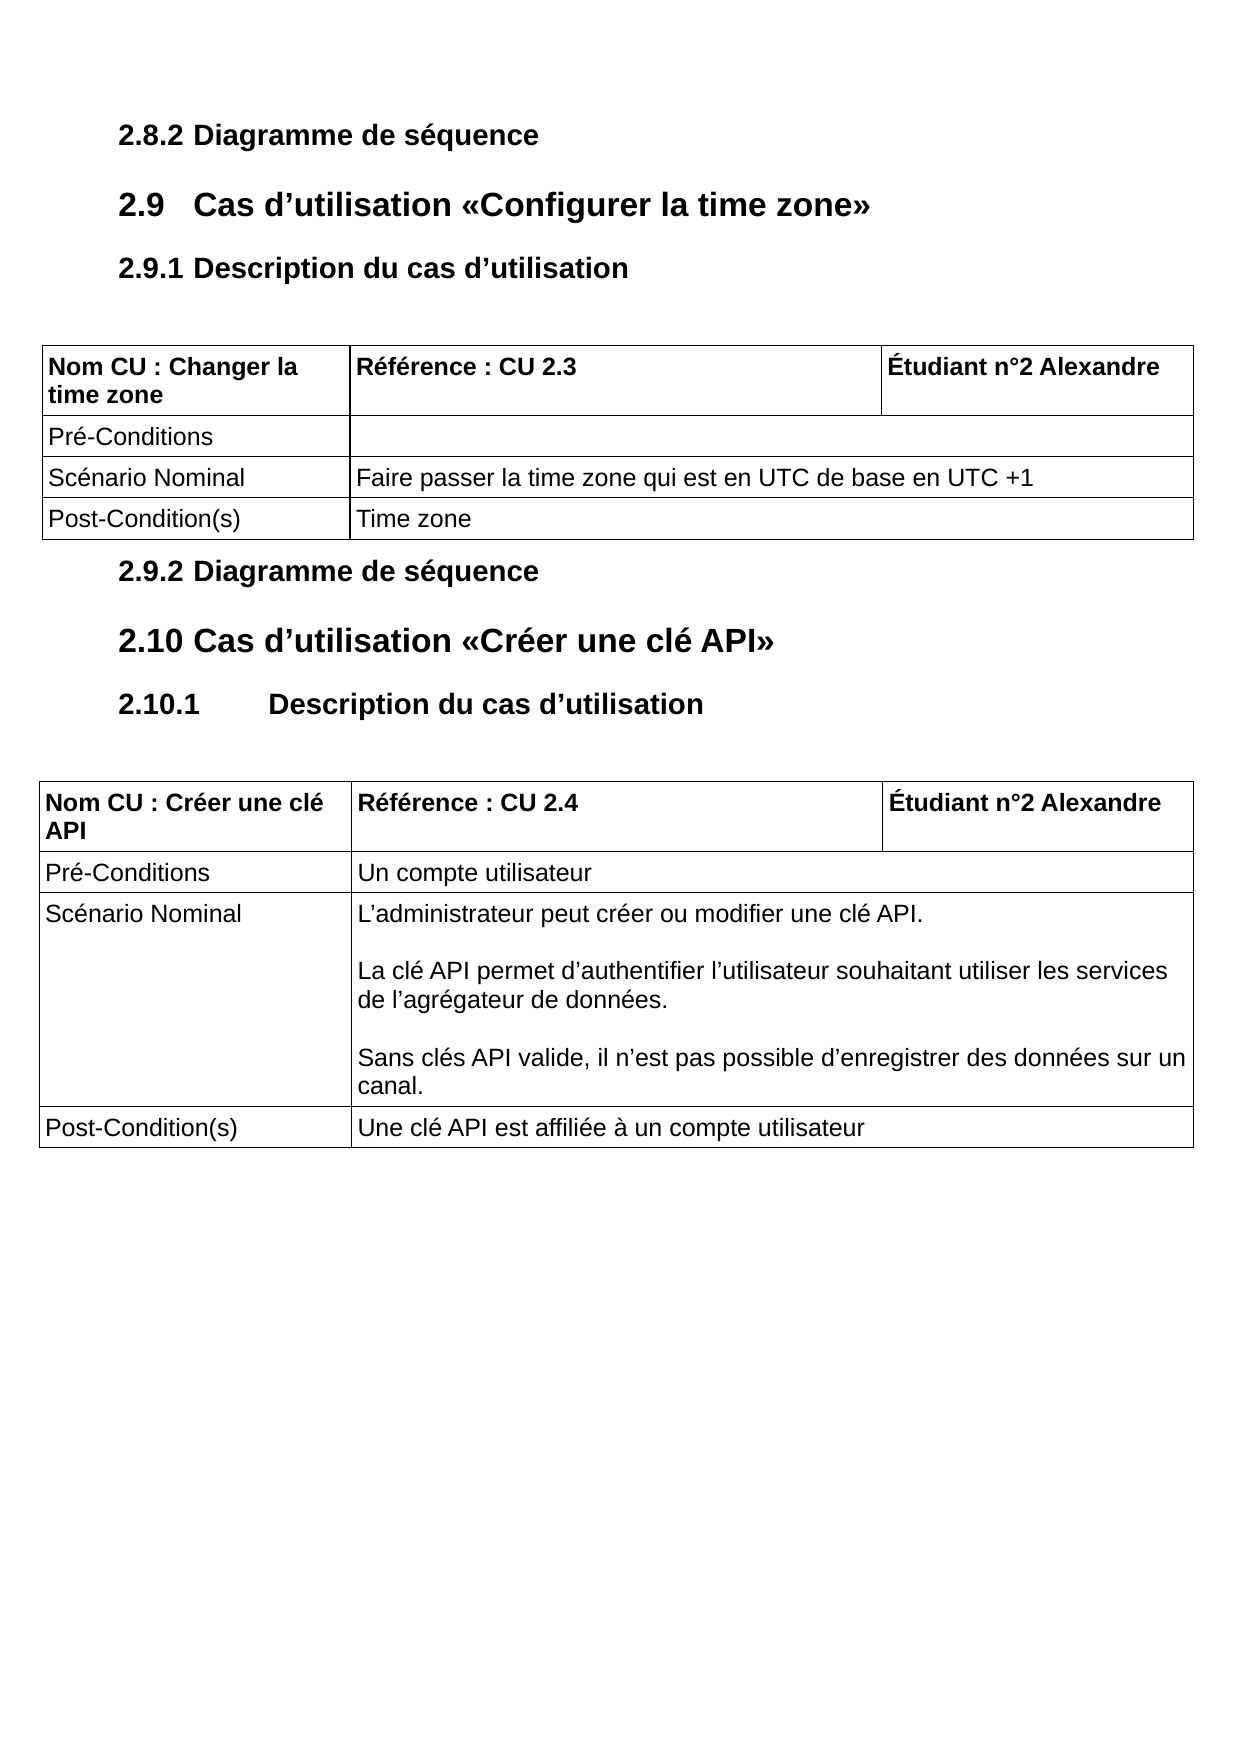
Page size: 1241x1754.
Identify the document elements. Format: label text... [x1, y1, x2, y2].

table_cell [351, 416, 1193, 456]
table_cell Scénario Nominal [43, 457, 349, 497]
table_header Étudiant n°2 Alexandre [882, 346, 1193, 415]
table_header Nom CU : Créer une clé API [40, 782, 351, 851]
table_cell L’administrateur peut créer ou modifier une clé API. La clé API permet d’authentifier l’utilisateur souhaitant utiliser les services de l’agrégateur de données. Sans clés API valide, il n’est pas possible d’enregistrer des données sur un canal. [352, 893, 1193, 1106]
table_cell Une clé API est affiliée à un compte utilisateur [352, 1107, 1193, 1147]
subtitle Description du cas d’utilisation [118, 251, 1122, 285]
table_cell Pré-Conditions [43, 416, 349, 456]
table_cell Post-Condition(s) [40, 1107, 351, 1147]
subtitle Diagramme de séquence [118, 118, 1122, 152]
table_header Référence : CU 2.3 [351, 346, 881, 415]
table_cell Post-Condition(s) [43, 498, 349, 538]
table_cell Un compte utilisateur [352, 852, 1193, 892]
table_header Nom CU : Changer la time zone [43, 346, 349, 415]
table_cell Scénario Nominal [40, 893, 351, 1106]
table_header Étudiant n°2 Alexandre [883, 782, 1193, 851]
table_cell Pré-Conditions [40, 852, 351, 892]
table_header Référence : CU 2.4 [352, 782, 882, 851]
subtitle Cas d’utilisation «Configurer la time zone» [118, 185, 1122, 224]
subtitle Description du cas d’utilisation [118, 687, 1122, 721]
subtitle Diagramme de séquence [118, 554, 1122, 588]
subtitle Cas d’utilisation «Créer une clé API» [118, 621, 1122, 660]
table_cell Faire passer la time zone qui est en UTC de base en UTC +1 [351, 457, 1193, 497]
table_cell Time zone [351, 498, 1193, 538]
